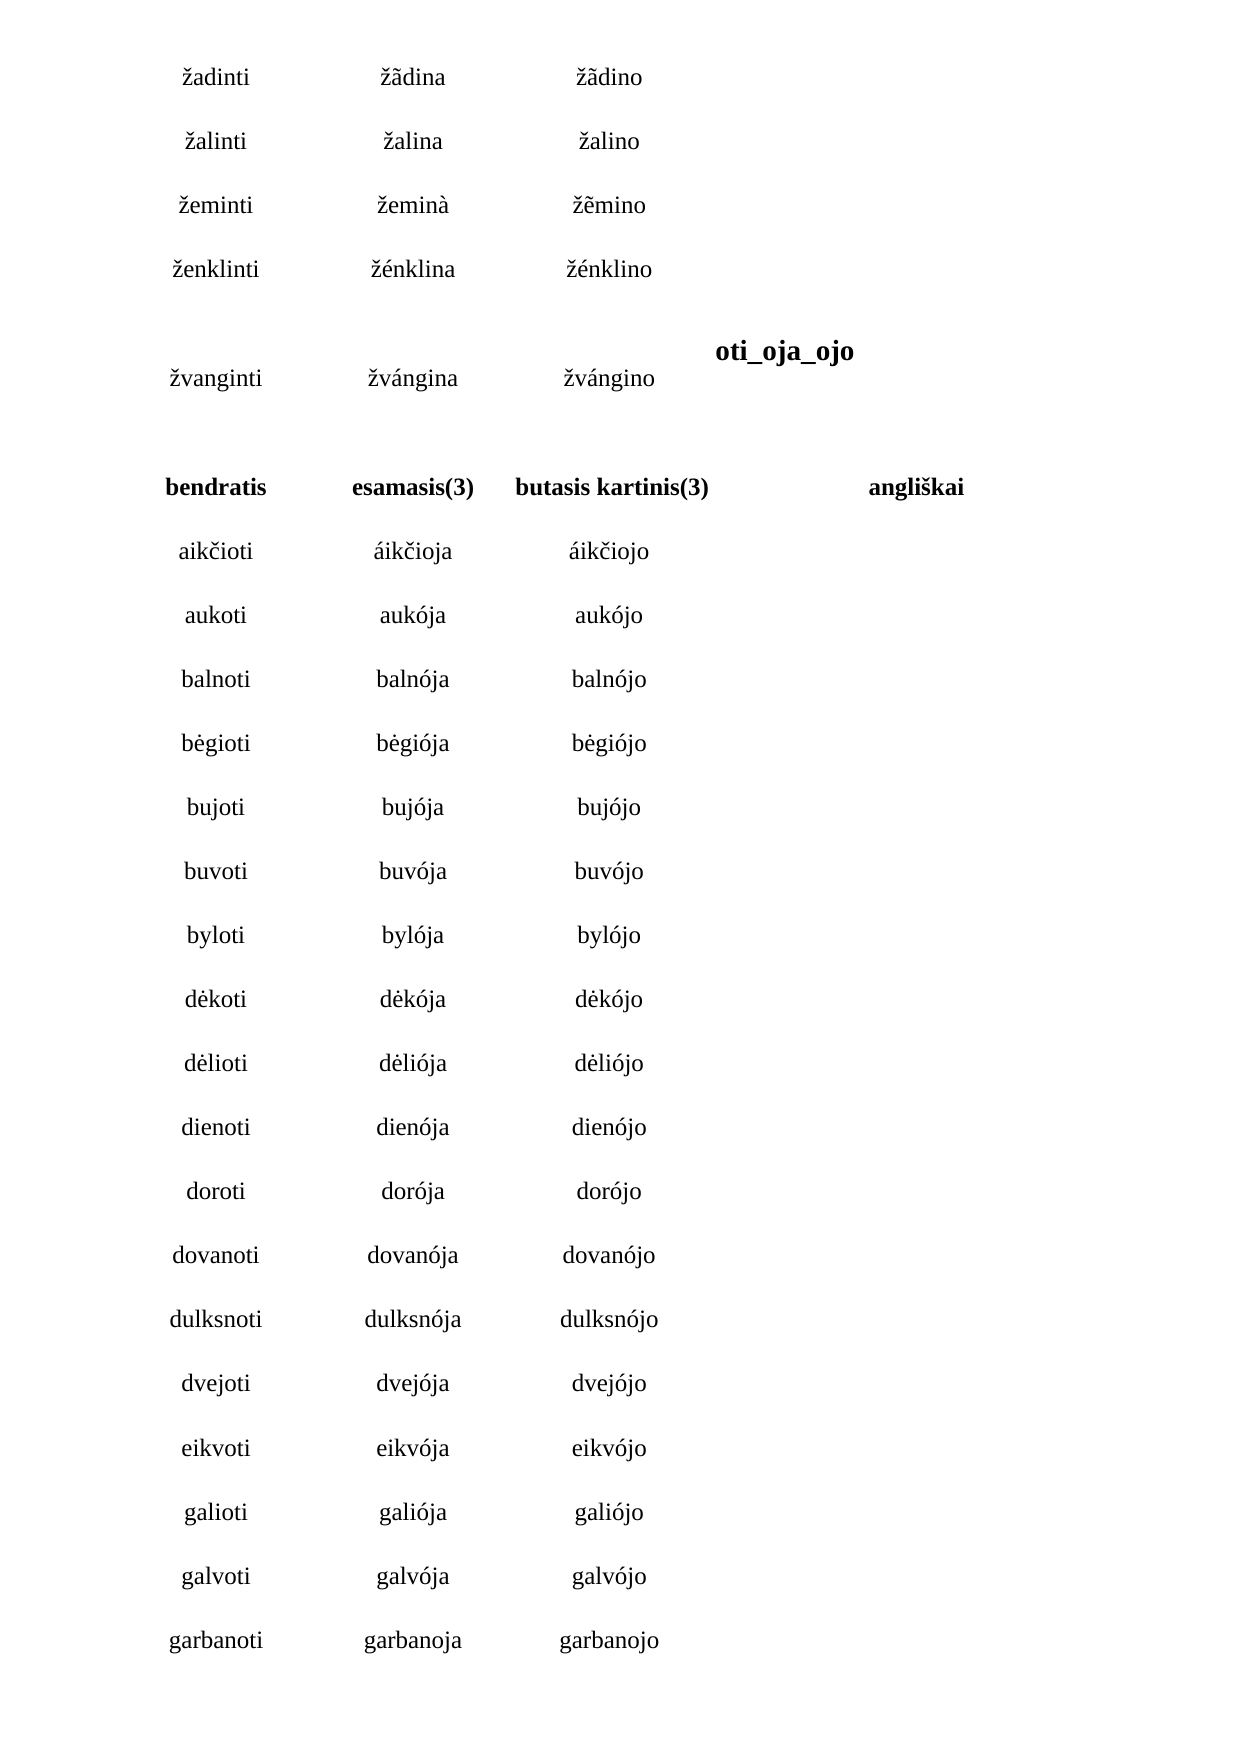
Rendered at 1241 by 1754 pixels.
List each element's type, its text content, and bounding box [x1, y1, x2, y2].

table_cell [712, 1430, 1120, 1494]
table_cell žeminà [314, 187, 512, 251]
table_cell [712, 917, 1120, 981]
table_cell žénklino [512, 251, 712, 315]
table_cell aukója [314, 597, 512, 661]
table_cell žvángino [512, 315, 712, 469]
table_cell bujója [314, 789, 512, 853]
table_cell dėliója [314, 1045, 512, 1109]
table_cell eikvója [314, 1430, 512, 1494]
table_cell doroti [118, 1174, 313, 1237]
table_cell [712, 597, 1120, 661]
table_cell galvójo [512, 1558, 712, 1622]
table_cell bėgiója [314, 725, 512, 789]
table_cell žadinti [118, 59, 313, 123]
table_cell galvoti [118, 1558, 313, 1622]
table_cell [712, 1238, 1120, 1302]
table_cell buvója [314, 853, 512, 917]
table_cell žalinti [118, 123, 313, 187]
table_cell [712, 853, 1120, 917]
table_cell bujójo [512, 789, 712, 853]
table_cell galioti [118, 1494, 313, 1558]
table_cell dvejójo [512, 1366, 712, 1430]
table_cell [712, 981, 1120, 1045]
table_cell žénklina [314, 251, 512, 315]
table_cell dovanójo [512, 1238, 712, 1302]
table_cell dulksnójo [512, 1302, 712, 1366]
table_cell eikvójo [512, 1430, 712, 1494]
table_cell dėlioti [118, 1045, 313, 1109]
table_cell dėkója [314, 981, 512, 1045]
table_cell galvója [314, 1558, 512, 1622]
table_cell žẽmino [512, 187, 712, 251]
table_cell dorója [314, 1174, 512, 1237]
table_cell dvejója [314, 1366, 512, 1430]
table_cell balnoti [118, 661, 313, 725]
table_cell žvángina [314, 315, 512, 469]
table_cell balnójo [512, 661, 712, 725]
table_cell bendratis [118, 469, 313, 533]
table_cell [712, 251, 1120, 315]
table_cell dėkoti [118, 981, 313, 1045]
table_cell garbanoti [118, 1622, 313, 1686]
table_cell dovanoti [118, 1238, 313, 1302]
table_cell garbanoja [314, 1622, 512, 1686]
table_cell balnója [314, 661, 512, 725]
table_cell žalina [314, 123, 512, 187]
table_cell žãdina [314, 59, 512, 123]
table_cell žvanginti [118, 315, 313, 469]
table_cell dvejoti [118, 1366, 313, 1430]
table_cell butasis kartinis(3) [512, 469, 712, 533]
table_cell [712, 123, 1120, 187]
table_cell angliškai [712, 469, 1120, 533]
table_cell bujoti [118, 789, 313, 853]
table_cell eikvoti [118, 1430, 313, 1494]
table_cell aikčioti [118, 533, 313, 597]
table_cell [712, 1558, 1120, 1622]
table_cell bėgiójo [512, 725, 712, 789]
table_cell [712, 59, 1120, 123]
table_cell [712, 725, 1120, 789]
table_cell galiója [314, 1494, 512, 1558]
table_cell žalino [512, 123, 712, 187]
table_cell aukoti [118, 597, 313, 661]
table_cell garbanojo [512, 1622, 712, 1686]
table_cell dulksnója [314, 1302, 512, 1366]
table_cell galiójo [512, 1494, 712, 1558]
table_cell [712, 1174, 1120, 1237]
table_cell dorójo [512, 1174, 712, 1237]
table_cell [712, 1622, 1120, 1686]
table_cell [712, 187, 1120, 251]
table_cell dėkójo [512, 981, 712, 1045]
table_cell [712, 1302, 1120, 1366]
table_cell bėgioti [118, 725, 313, 789]
table_cell ženklinti [118, 251, 313, 315]
table_cell dėliójo [512, 1045, 712, 1109]
table_cell áikčiojo [512, 533, 712, 597]
table_cell [712, 1109, 1120, 1173]
table_cell áikčioja [314, 533, 512, 597]
table_cell dulksnoti [118, 1302, 313, 1366]
table_cell [712, 1366, 1120, 1430]
table_cell [712, 1045, 1120, 1109]
table_cell [712, 533, 1120, 597]
table_cell dienója [314, 1109, 512, 1173]
table_cell buvoti [118, 853, 313, 917]
table_cell žãdino [512, 59, 712, 123]
table_cell oti_oja_ojo [712, 315, 1120, 469]
table_cell bylója [314, 917, 512, 981]
table_cell [712, 661, 1120, 725]
table_cell buvójo [512, 853, 712, 917]
table_cell dovanója [314, 1238, 512, 1302]
table_cell [712, 1494, 1120, 1558]
table_cell žeminti [118, 187, 313, 251]
table_cell dienoti [118, 1109, 313, 1173]
table_cell dienójo [512, 1109, 712, 1173]
table_cell aukójo [512, 597, 712, 661]
table_cell byloti [118, 917, 313, 981]
table_cell bylójo [512, 917, 712, 981]
table_cell esamasis(3) [314, 469, 512, 533]
table_cell [712, 789, 1120, 853]
